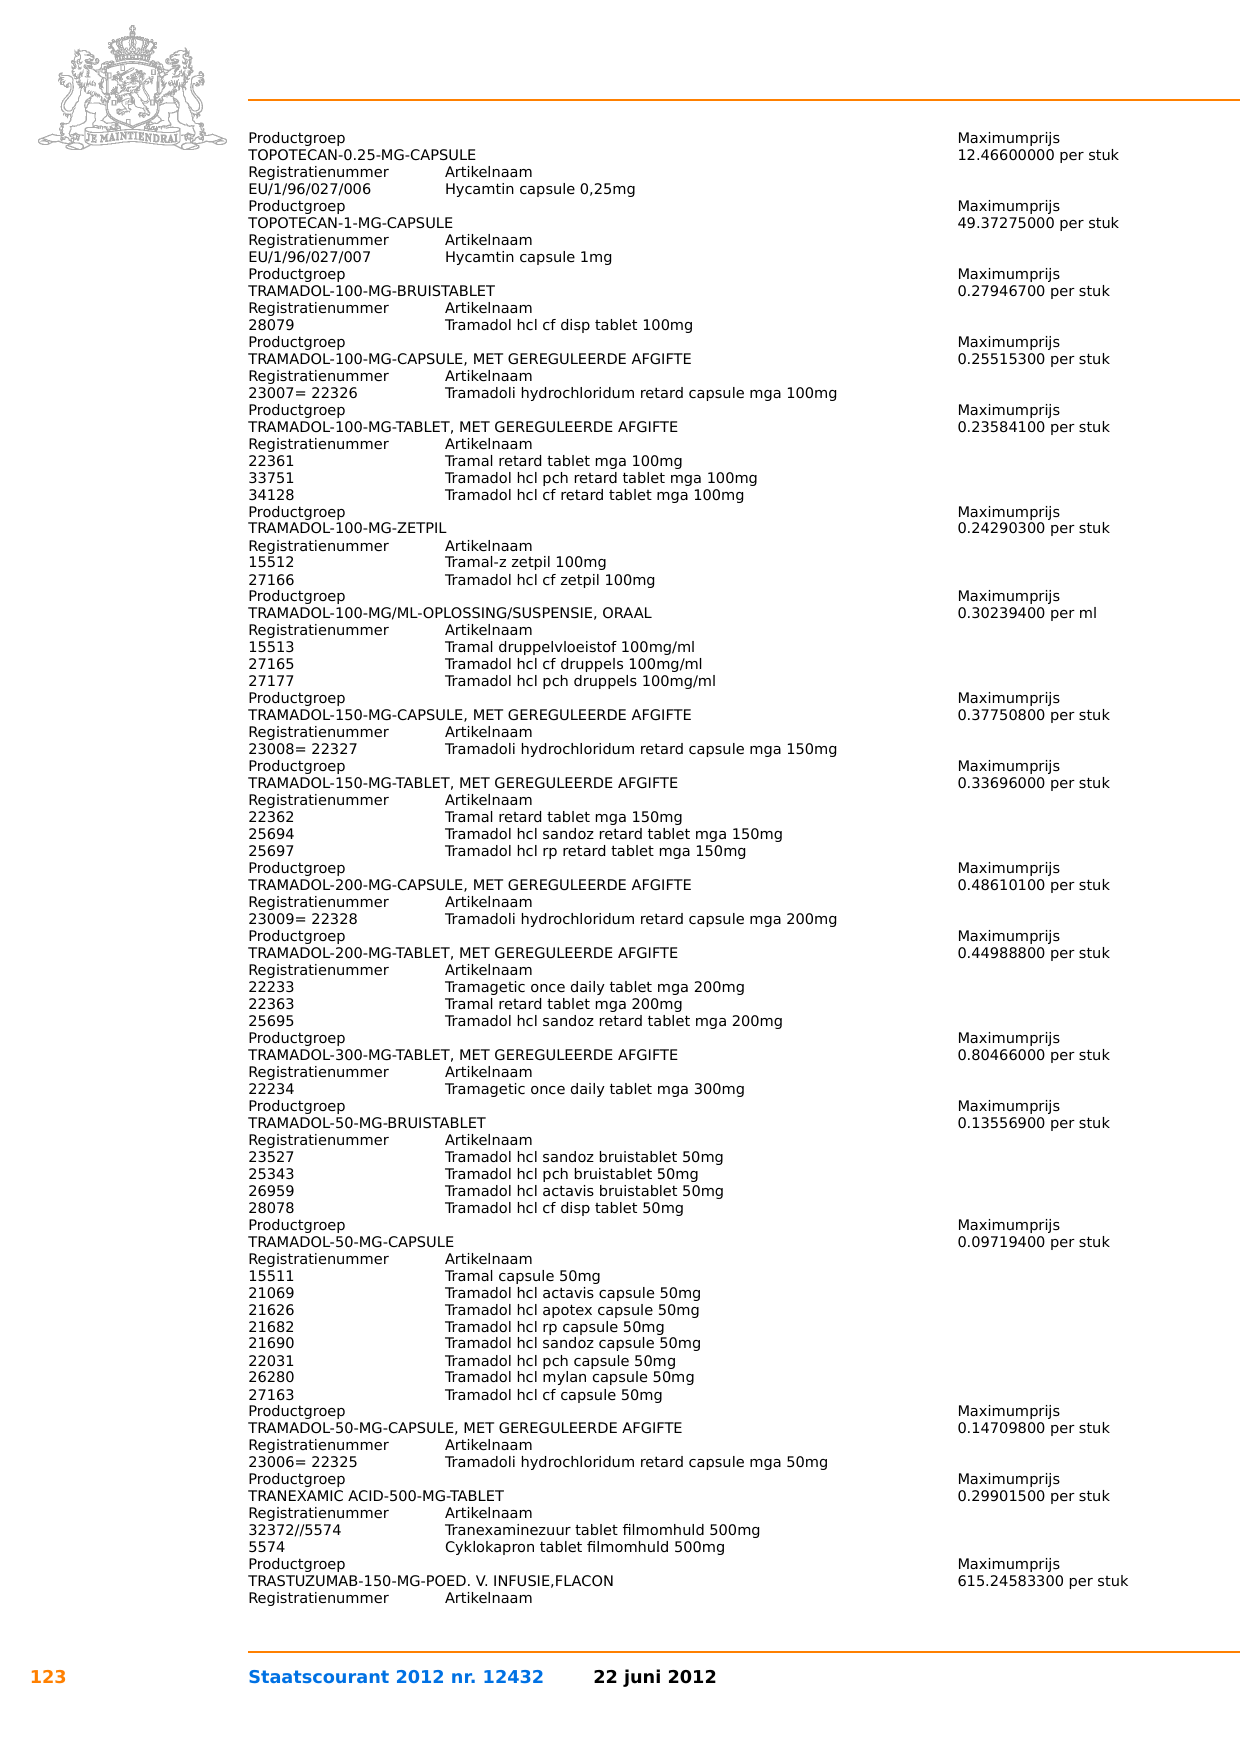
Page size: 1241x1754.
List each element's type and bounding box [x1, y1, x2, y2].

picture [38, 25, 227, 150]
